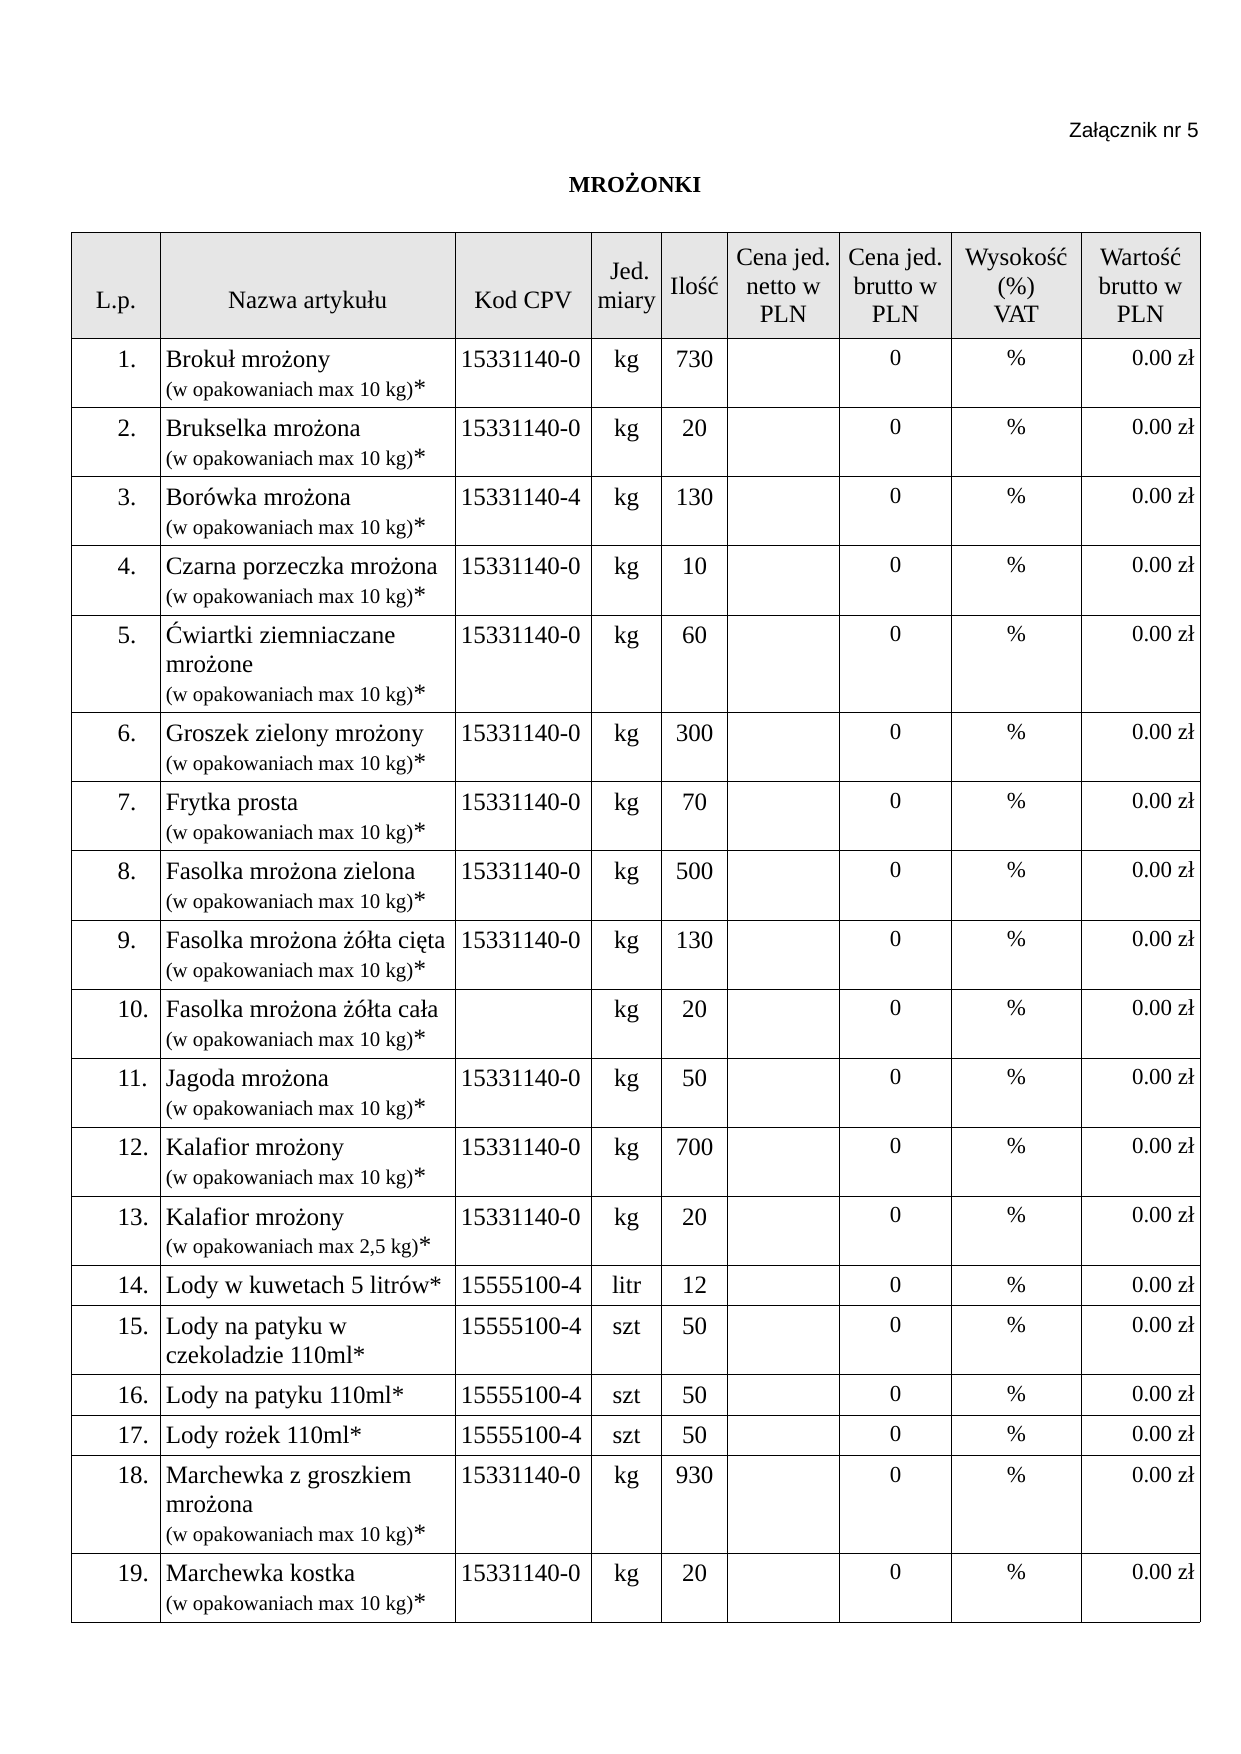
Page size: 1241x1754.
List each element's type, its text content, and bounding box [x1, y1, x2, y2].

table_cell [72, 1416, 160, 1455]
table_cell Lody na patyku w czekoladzie 110ml* [161, 1306, 455, 1374]
table_cell [728, 1197, 839, 1265]
table_header Nazwa artykułu [161, 233, 455, 338]
table_cell [728, 477, 839, 545]
table_cell % [952, 616, 1081, 712]
table_cell 50 [662, 1375, 727, 1414]
table_cell [72, 1554, 160, 1622]
table_cell 12 [662, 1266, 727, 1305]
table_cell 0,00 zł [1082, 782, 1200, 850]
table_cell 10 [662, 546, 727, 614]
table_cell [728, 851, 839, 919]
table_cell % [952, 477, 1081, 545]
table_header Cena jed. netto w PLN [728, 233, 839, 338]
table_cell [728, 339, 839, 407]
table_cell Fasolka mrożona żółta cała (w opakowaniach max 10 kg)* [161, 990, 455, 1058]
table_cell 0,00 zł [1082, 1128, 1200, 1196]
table_cell 0,00 zł [1082, 1375, 1200, 1414]
table_cell 130 [662, 921, 727, 988]
table_cell [728, 1416, 839, 1455]
table_cell [728, 1266, 839, 1305]
table_cell 0,00 zł [1082, 713, 1200, 781]
table_cell [72, 477, 160, 545]
table_header Jed. miary [592, 233, 661, 338]
table_cell [72, 921, 160, 988]
table_cell % [952, 713, 1081, 781]
table_cell 0 [840, 1059, 951, 1127]
table_cell % [952, 1456, 1081, 1553]
table_cell 0 [840, 713, 951, 781]
table_cell Jagoda mrożona (w opakowaniach max 10 kg)* [161, 1059, 455, 1127]
table_cell [728, 546, 839, 614]
table_cell szt [592, 1306, 661, 1374]
table_cell [72, 1059, 160, 1127]
table_cell 0,00 zł [1082, 1456, 1200, 1553]
table_cell 15331140-0 [456, 339, 591, 407]
table_cell 15555100-4 [456, 1416, 591, 1455]
table_cell 15555100-4 [456, 1375, 591, 1414]
table_cell 0 [840, 477, 951, 545]
table_cell kg [592, 851, 661, 919]
table_cell 15331140-4 [456, 477, 591, 545]
table_cell szt [592, 1375, 661, 1414]
table_cell 0,00 zł [1082, 921, 1200, 988]
table_cell % [952, 990, 1081, 1058]
table_cell kg [592, 782, 661, 850]
table_cell 0 [840, 1416, 951, 1455]
table_cell 0,00 zł [1082, 616, 1200, 712]
table_cell Fasolka mrożona żółta cięta (w opakowaniach max 10 kg)* [161, 921, 455, 988]
table_header Cena jed. brutto w PLN [840, 233, 951, 338]
table_cell 60 [662, 616, 727, 712]
table_cell 15331140-0 [456, 1128, 591, 1196]
table_cell 50 [662, 1306, 727, 1374]
table_cell 730 [662, 339, 727, 407]
table_cell % [952, 1306, 1081, 1374]
table_cell 0,00 zł [1082, 408, 1200, 476]
table_cell 0 [840, 990, 951, 1058]
table_cell [728, 1128, 839, 1196]
table_cell [72, 782, 160, 850]
table_cell 130 [662, 477, 727, 545]
table_cell [72, 1128, 160, 1196]
table_cell 20 [662, 1554, 727, 1622]
table_cell Marchewka z groszkiem mrożona (w opakowaniach max 10 kg)* [161, 1456, 455, 1553]
table_cell 20 [662, 408, 727, 476]
table_cell 300 [662, 713, 727, 781]
table_cell kg [592, 1456, 661, 1553]
table_cell % [952, 851, 1081, 919]
table_header Kod CPV [456, 233, 591, 338]
table_cell 70 [662, 782, 727, 850]
table_cell 0 [840, 339, 951, 407]
table_cell 15331140-0 [456, 921, 591, 988]
table_cell 0 [840, 1456, 951, 1553]
table_cell [72, 1375, 160, 1414]
table_cell kg [592, 713, 661, 781]
table_cell [728, 990, 839, 1058]
table_cell [728, 1306, 839, 1374]
table_cell 15331140-0 [456, 713, 591, 781]
table_cell [456, 990, 591, 1058]
table_cell [728, 713, 839, 781]
table_cell 0,00 zł [1082, 339, 1200, 407]
table_cell 15331140-0 [456, 1059, 591, 1127]
table_cell Lody na patyku 110ml* [161, 1375, 455, 1414]
table_cell kg [592, 616, 661, 712]
table_cell [728, 408, 839, 476]
table_cell 0,00 zł [1082, 1059, 1200, 1127]
table_cell kg [592, 339, 661, 407]
table_cell [72, 851, 160, 919]
table_cell [72, 546, 160, 614]
table_cell 0 [840, 1266, 951, 1305]
table_cell Kalafior mrożony (w opakowaniach max 2,5 kg)* [161, 1197, 455, 1265]
table_cell Groszek zielony mrożony (w opakowaniach max 10 kg)* [161, 713, 455, 781]
table_cell kg [592, 408, 661, 476]
table_cell Marchewka kostka (w opakowaniach max 10 kg)* [161, 1554, 455, 1622]
table_cell Ćwiartki ziemniaczane mrożone (w opakowaniach max 10 kg)* [161, 616, 455, 712]
table_cell Brokuł mrożony (w opakowaniach max 10 kg)* [161, 339, 455, 407]
table_cell [728, 1059, 839, 1127]
table_cell 50 [662, 1059, 727, 1127]
table_cell % [952, 408, 1081, 476]
table_cell 15331140-0 [456, 408, 591, 476]
table_cell [72, 990, 160, 1058]
table_cell % [952, 1059, 1081, 1127]
table_cell 0,00 zł [1082, 1554, 1200, 1622]
table_cell % [952, 1375, 1081, 1414]
table_cell [728, 921, 839, 988]
table_cell [72, 1197, 160, 1265]
table_cell [72, 1456, 160, 1553]
table_cell 50 [662, 1416, 727, 1455]
table_cell 0,00 zł [1082, 1306, 1200, 1374]
table_cell 20 [662, 990, 727, 1058]
table_cell 500 [662, 851, 727, 919]
table_cell kg [592, 1197, 661, 1265]
table_cell 0,00 zł [1082, 990, 1200, 1058]
table_cell [728, 782, 839, 850]
table_cell 0 [840, 546, 951, 614]
table_cell [72, 408, 160, 476]
table_cell 0,00 zł [1082, 477, 1200, 545]
table_cell [728, 1375, 839, 1414]
table_cell Brukselka mrożona (w opakowaniach max 10 kg)* [161, 408, 455, 476]
table_cell Lody w kuwetach 5 litrów* [161, 1266, 455, 1305]
table_cell 15555100-4 [456, 1266, 591, 1305]
table_cell 0 [840, 1197, 951, 1265]
table_cell 20 [662, 1197, 727, 1265]
table_cell kg [592, 477, 661, 545]
table_cell litr [592, 1266, 661, 1305]
table_cell kg [592, 921, 661, 988]
table_cell % [952, 1266, 1081, 1305]
table_cell % [952, 1416, 1081, 1455]
table_cell 0 [840, 1375, 951, 1414]
table_cell [728, 616, 839, 712]
table_cell 0,00 zł [1082, 1197, 1200, 1265]
table_cell 15555100-4 [456, 1306, 591, 1374]
table_cell 15331140-0 [456, 1456, 591, 1553]
table_cell [72, 1306, 160, 1374]
table_cell % [952, 1128, 1081, 1196]
table_cell 700 [662, 1128, 727, 1196]
table_cell 0,00 zł [1082, 1416, 1200, 1455]
table_header Wartość brutto w PLN [1082, 233, 1200, 338]
table_cell kg [592, 546, 661, 614]
table_cell kg [592, 1059, 661, 1127]
table_cell 0,00 zł [1082, 1266, 1200, 1305]
table_cell 0 [840, 408, 951, 476]
table_cell [728, 1554, 839, 1622]
text MROŻONKI [71, 172, 1198, 198]
table_cell % [952, 921, 1081, 988]
table_cell Frytka prosta (w opakowaniach max 10 kg)* [161, 782, 455, 850]
table_header Wysokość (%) VAT [952, 233, 1081, 338]
table_cell 15331140-0 [456, 546, 591, 614]
table_cell 0,00 zł [1082, 851, 1200, 919]
table_cell szt [592, 1416, 661, 1455]
table_cell 15331140-0 [456, 782, 591, 850]
table_cell % [952, 339, 1081, 407]
table_cell kg [592, 1554, 661, 1622]
table_cell 0 [840, 921, 951, 988]
table_cell Borówka mrożona (w opakowaniach max 10 kg)* [161, 477, 455, 545]
table_cell 15331140-0 [456, 1554, 591, 1622]
table_header Ilość [662, 233, 727, 338]
table_cell [72, 339, 160, 407]
table_cell kg [592, 1128, 661, 1196]
table_cell 0 [840, 851, 951, 919]
table_header L.p. [72, 233, 160, 338]
table_cell Lody rożek 110ml* [161, 1416, 455, 1455]
table_cell 0 [840, 616, 951, 712]
table_cell 0 [840, 1554, 951, 1622]
table_cell 0 [840, 1306, 951, 1374]
table_cell 0,00 zł [1082, 546, 1200, 614]
table_cell [72, 1266, 160, 1305]
table_cell kg [592, 990, 661, 1058]
table_cell Kalafior mrożony (w opakowaniach max 10 kg)* [161, 1128, 455, 1196]
table_cell 0 [840, 782, 951, 850]
table_cell 15331140-0 [456, 616, 591, 712]
table_cell 0 [840, 1128, 951, 1196]
table_cell % [952, 782, 1081, 850]
table_cell Fasolka mrożona zielona (w opakowaniach max 10 kg)* [161, 851, 455, 919]
table_cell % [952, 1554, 1081, 1622]
table_cell [728, 1456, 839, 1553]
table_cell 15331140-0 [456, 851, 591, 919]
table_cell % [952, 1197, 1081, 1265]
table_cell % [952, 546, 1081, 614]
table_cell [72, 713, 160, 781]
table_cell [72, 616, 160, 712]
table_cell Czarna porzeczka mrożona (w opakowaniach max 10 kg)* [161, 546, 455, 614]
table_cell 15331140-0 [456, 1197, 591, 1265]
table_cell 930 [662, 1456, 727, 1553]
